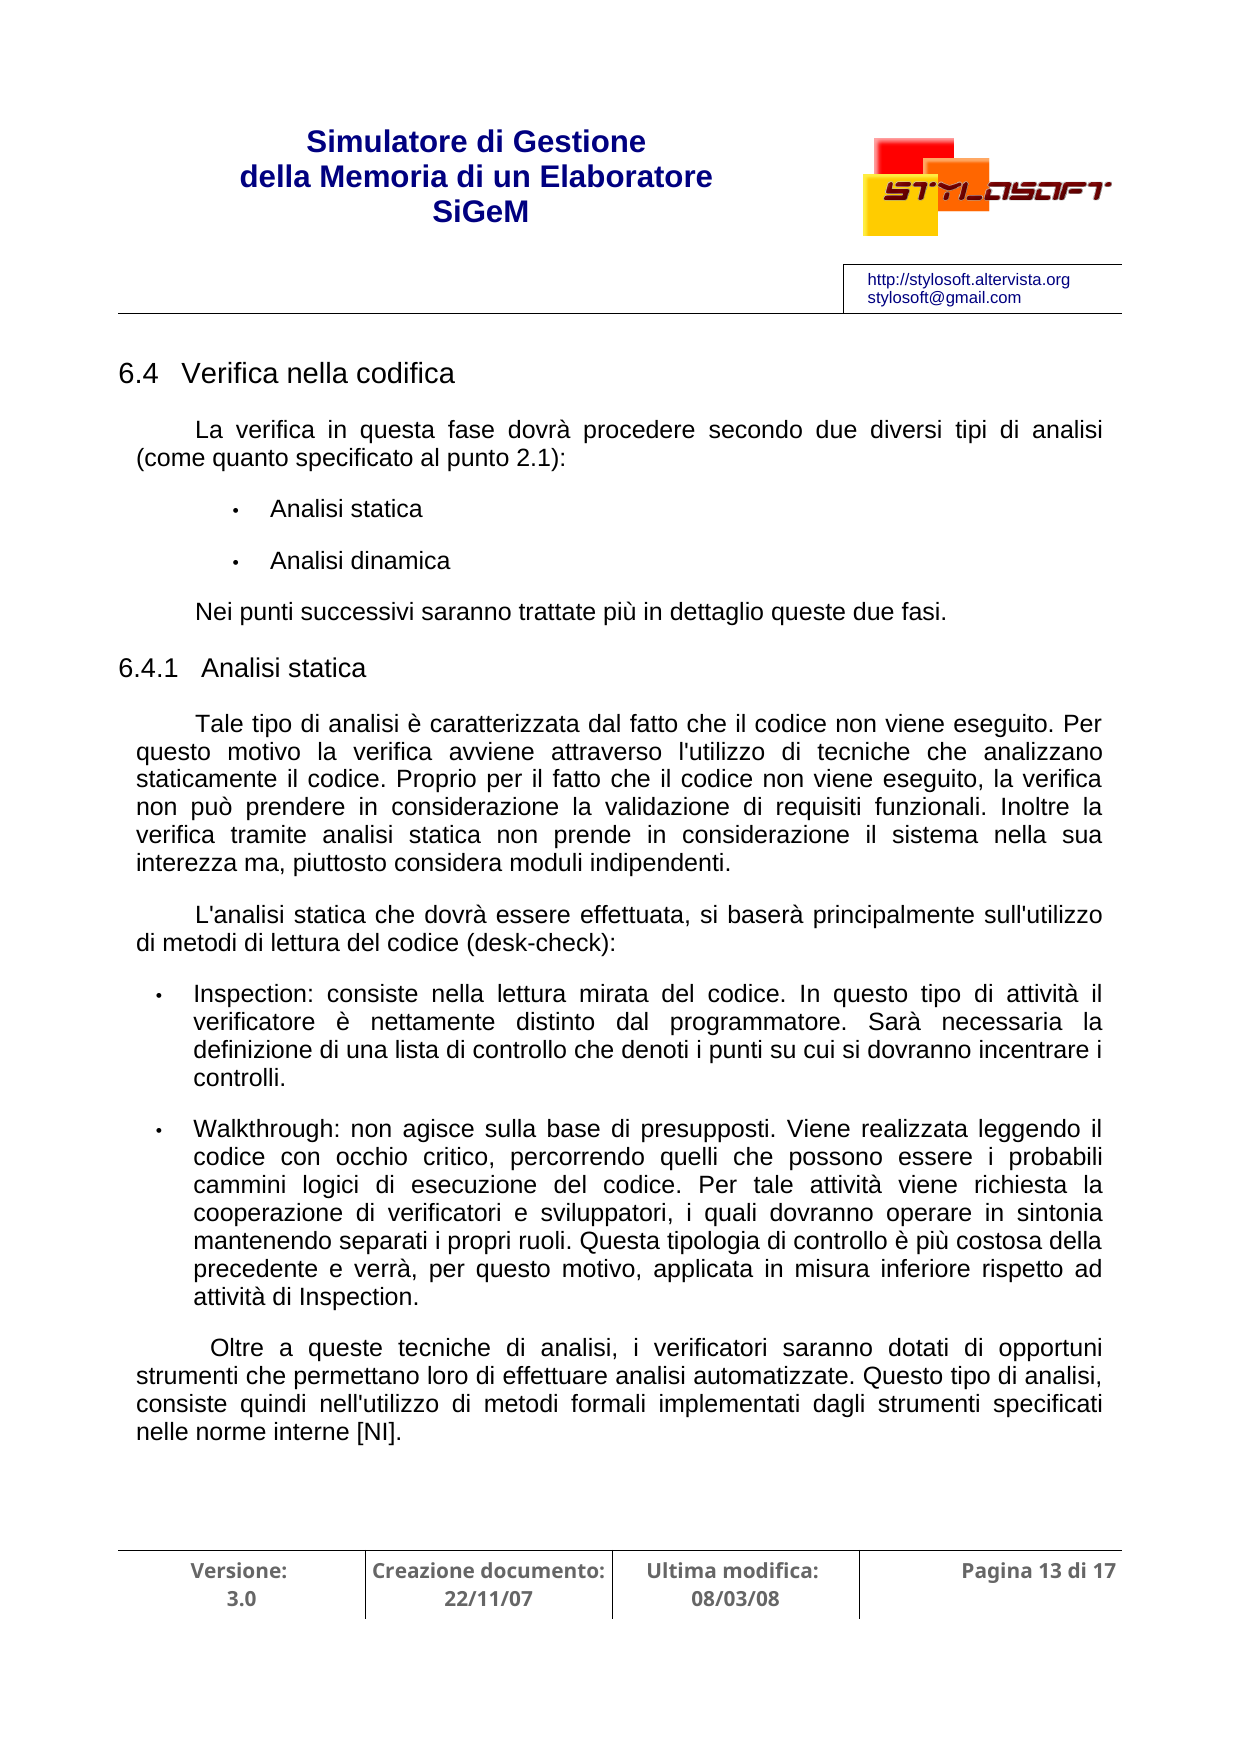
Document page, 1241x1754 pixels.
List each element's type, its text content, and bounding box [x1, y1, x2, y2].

picture [848, 123, 1117, 247]
text Nei punti successivi saranno trattate più in dettaglio queste due fasi. [136, 598, 1104, 626]
subtitle Analisi statica [118, 652, 1122, 683]
list Walkthrough: non agisce sulla base di presupposti. Viene realizzata leggendo il codice con occhio critico, percorrendo quelli che possono essere i probabili cammini logici di esecuzione del codice. Per tale attività viene richiesta la cooperazione di verificatori e sviluppatori, i quali dovranno operare in sintonia mantenendo separati i propri ruoli. Questa tipologia di controllo è più costosa della precedente e verrà, per questo motivo, applicata in misura inferiore rispetto ad attività di Inspection. [156, 1115, 1104, 1310]
list Inspection: consiste nella lettura mirata del codice. In questo tipo di attività il verificatore è nettamente distinto dal programmatore. Sarà necessaria la definizione di una lista di controllo che denoti i punti su cui si dovranno incentrare i controlli. [156, 980, 1104, 1091]
list Analisi statica [173, 495, 1104, 523]
text La verifica in questa fase dovrà procedere secondo due diversi tipi di analisi (come quanto specificato al punto 2.1): [136, 416, 1104, 472]
text L'analisi statica che dovrà essere effettuata, si baserà principalmente sull'utilizzo di metodi di lettura del codice (desk-check): [136, 900, 1104, 956]
subtitle Verifica nella codifica [118, 357, 1122, 389]
text Tale tipo di analisi è caratterizzata dal fatto che il codice non viene eseguito. Per questo motivo la verifica avviene attraverso l'utilizzo di tecniche che analizzano staticamente il codice. Proprio per il fatto che il codice non viene eseguito, la verifica non può prendere in considerazione la validazione di requisiti funzionali. Inoltre la verifica tramite analisi statica non prende in considerazione il sistema nella sua interezza ma, piuttosto considera moduli indipendenti. [136, 709, 1104, 877]
text Oltre a queste tecniche di analisi, i verificatori saranno dotati di opportuni strumenti che permettano loro di effettuare analisi automatizzate. Questo tipo di analisi, consiste quindi nell'utilizzo di metodi formali implementati dagli strumenti specificati nelle norme interne [NI]. [136, 1334, 1104, 1446]
list Analisi dinamica [173, 547, 1104, 574]
